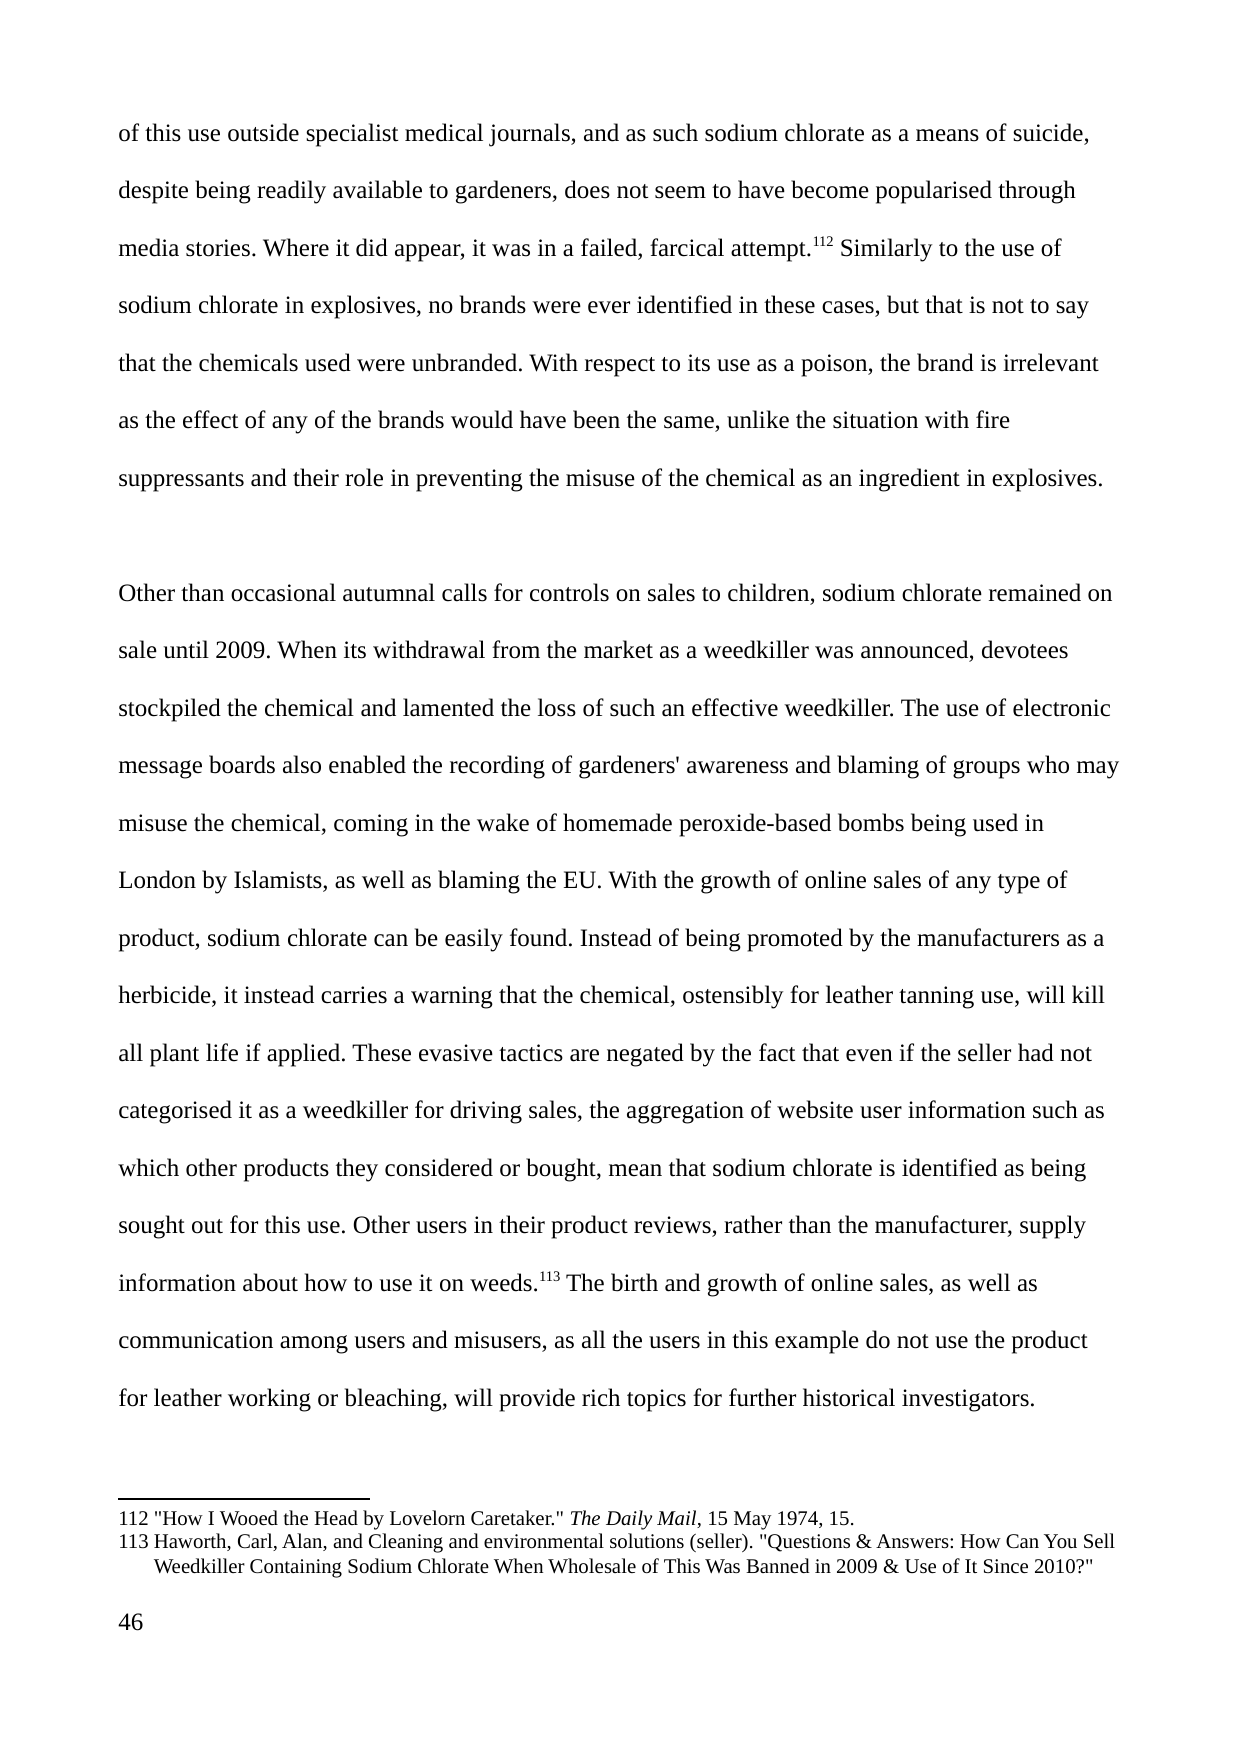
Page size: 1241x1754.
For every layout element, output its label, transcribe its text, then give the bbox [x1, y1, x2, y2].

text Haworth, Carl, Alan, and Cleaning and environmental solutions (seller). "Questions & Answers: How Can You Sell Weedkiller Containing Sodium Chlorate When Wholesale of This Was Banned in 2009 & Use of It Since 2010?" [118, 1529, 1122, 1578]
text "How I Wooed the Head by Lovelorn Caretaker." The Daily Mail, 15 May 1974, 15. [118, 1505, 1122, 1529]
text of this use outside specialist medical journals, and as such sodium chlorate as a means of suicide, despite being readily available to gardeners, does not seem to have become popularised through media stories. Where it did appear, it was in a failed, farcical attempt. Similarly to the use of sodium chlorate in explosives, no brands were ever identified in these cases, but that is not to say that the chemicals used were unbranded. With respect to its use as a poison, the brand is irrelevant as the effect of any of the brands would have been the same, unlike the situation with fire suppressants and their role in preventing the misuse of the chemical as an ingredient in explosives. [118, 118, 1122, 492]
text Other than occasional autumnal calls for controls on sales to children, sodium chlorate remained on sale until 2009. When its withdrawal from the market as a weedkiller was announced, devotees stockpiled the chemical and lamented the loss of such an effective weedkiller. The use of electronic message boards also enabled the recording of gardeners' awareness and blaming of groups who may misuse the chemical, coming in the wake of homemade peroxide-based bombs being used in London by Islamists, as well as blaming the EU. With the growth of online sales of any type of product, sodium chlorate can be easily found. Instead of being promoted by the manufacturers as a herbicide, it instead carries a warning that the chemical, ostensibly for leather tanning use, will kill all plant life if applied. These evasive tactics are negated by the fact that even if the seller had not categorised it as a weedkiller for driving sales, the aggregation of website user information such as which other products they considered or bought, mean that sodium chlorate is identified as being sought out for this use. Other users in their product reviews, rather than the manufacturer, supply information about how to use it on weeds. The birth and growth of online sales, as well as communication among users and misusers, as all the users in this example do not use the product for leather working or bleaching, will provide rich topics for further historical investigators. [118, 578, 1122, 1412]
